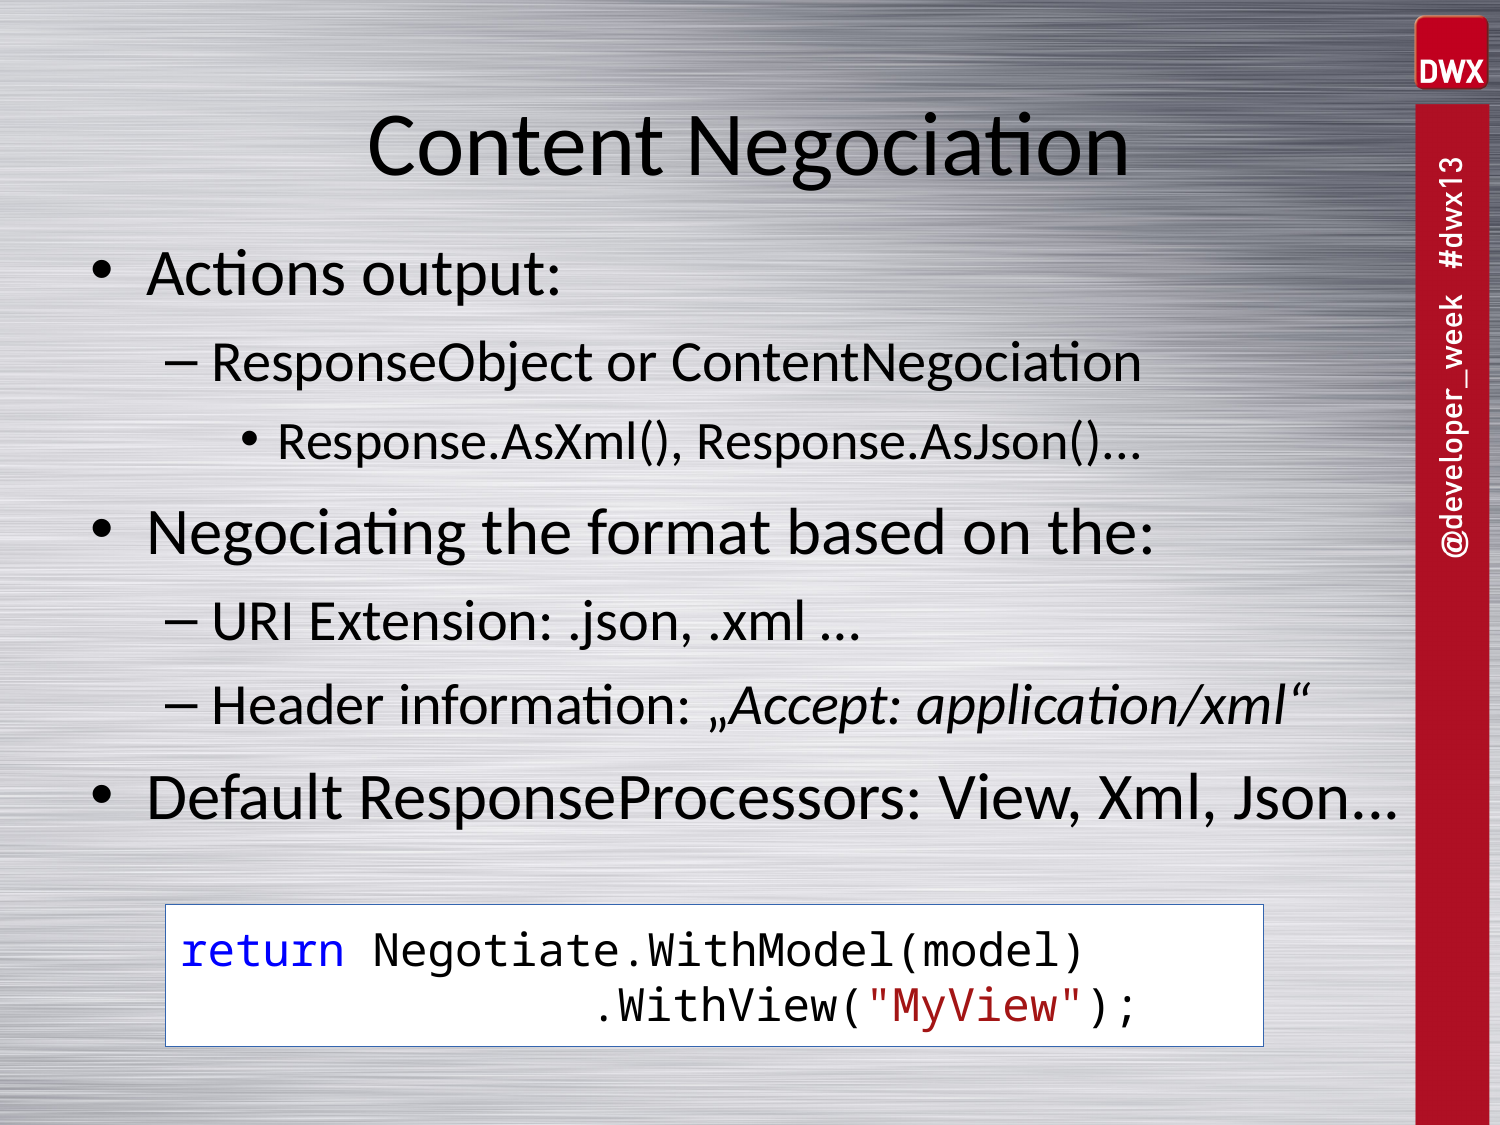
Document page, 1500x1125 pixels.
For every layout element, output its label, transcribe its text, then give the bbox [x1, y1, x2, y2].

list Actions output: ResponseObject or ContentNegociation Response.AsXml(), Response.AsJson()... Negociating the format based on the: URI Extension: .json, .xml … Header information: „Accept: application/xml“ Default ResponseProcessors: View, Xml, Json... [75, 221, 1426, 964]
title Content Negociation [75, 45, 1426, 221]
text_box return Negotiate.WithModel(model) .WithView("MyView"); [165, 904, 1264, 1047]
picture [0, 0, 1500, 1125]
